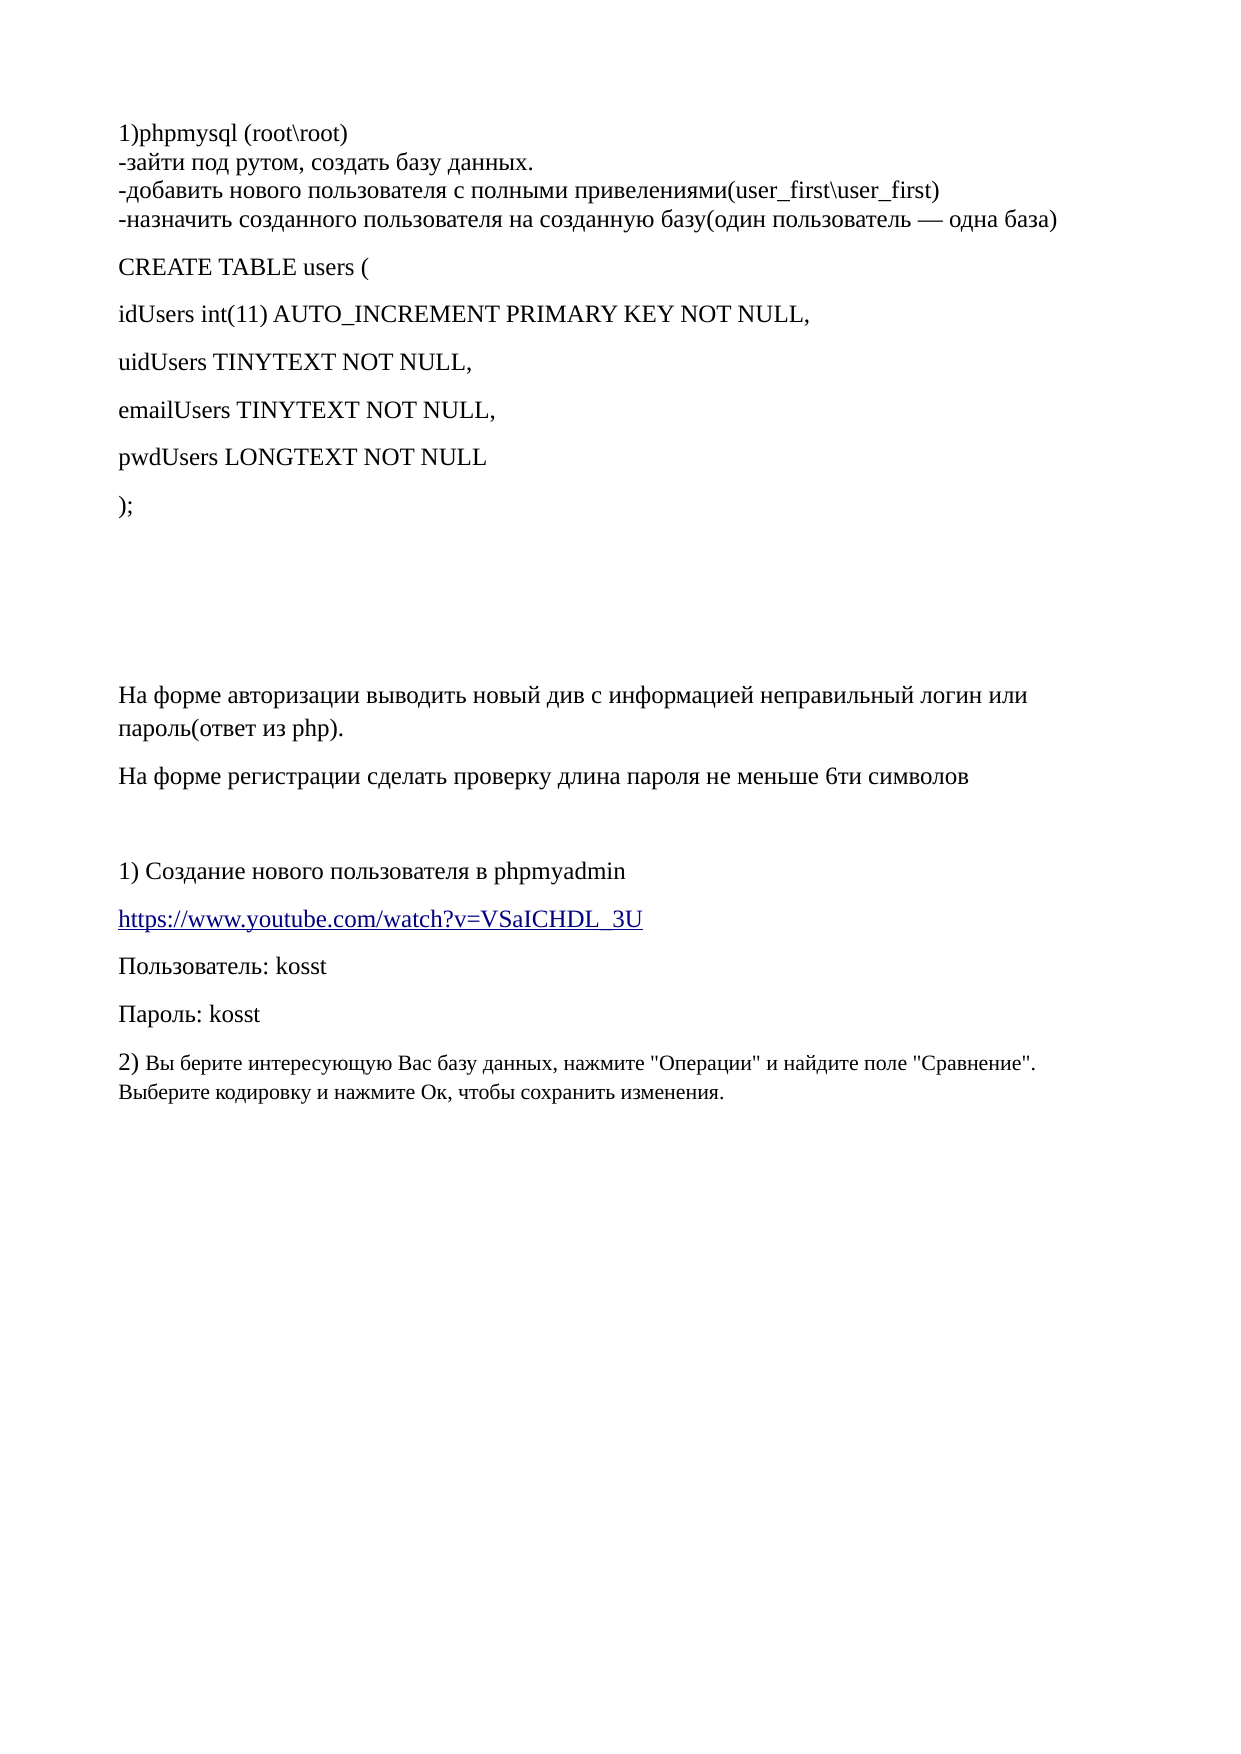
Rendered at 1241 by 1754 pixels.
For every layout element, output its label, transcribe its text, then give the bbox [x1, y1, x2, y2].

text 1) Создание нового пользователя в phpmyadmin [118, 856, 1122, 885]
text idUsers int(11) AUTO_INCREMENT PRIMARY KEY NOT NULL, [118, 299, 1122, 328]
text ); [118, 490, 1122, 519]
text Пароль: kosst [118, 999, 1122, 1028]
text uidUsers TINYTEXT NOT NULL, [118, 347, 1122, 376]
text На форме авторизации выводить новый див с информацией неправильный логин или пароль(ответ из php). [118, 680, 1122, 742]
text -назначить созданного пользователя на созданную базу(один пользователь — одна база) [118, 204, 1122, 233]
text 2) Вы берите интересующую Вас базу данных, нажмите "Операции" и найдите поле "Сравнение". Выберите кодировку и нажмите Ок, чтобы сохранить изменения. [118, 1047, 1122, 1104]
text -зайти под рутом, создать базу данных. [118, 147, 1122, 176]
text На форме регистрации сделать проверку длина пароля не меньше 6ти символов [118, 761, 1122, 790]
text https://www.youtube.com/watch?v=VSaICHDL_3U [118, 904, 1122, 933]
text emailUsers TINYTEXT NOT NULL, [118, 395, 1122, 423]
text CREATE TABLE users ( [118, 252, 1122, 281]
text 1)phpmysql (root\root) [118, 118, 1122, 147]
text -добавить нового пользователя с полными привелениями(user_first\user_first) [118, 176, 1122, 204]
text Пользователь: kosst [118, 951, 1122, 980]
text pwdUsers LONGTEXT NOT NULL [118, 442, 1122, 471]
